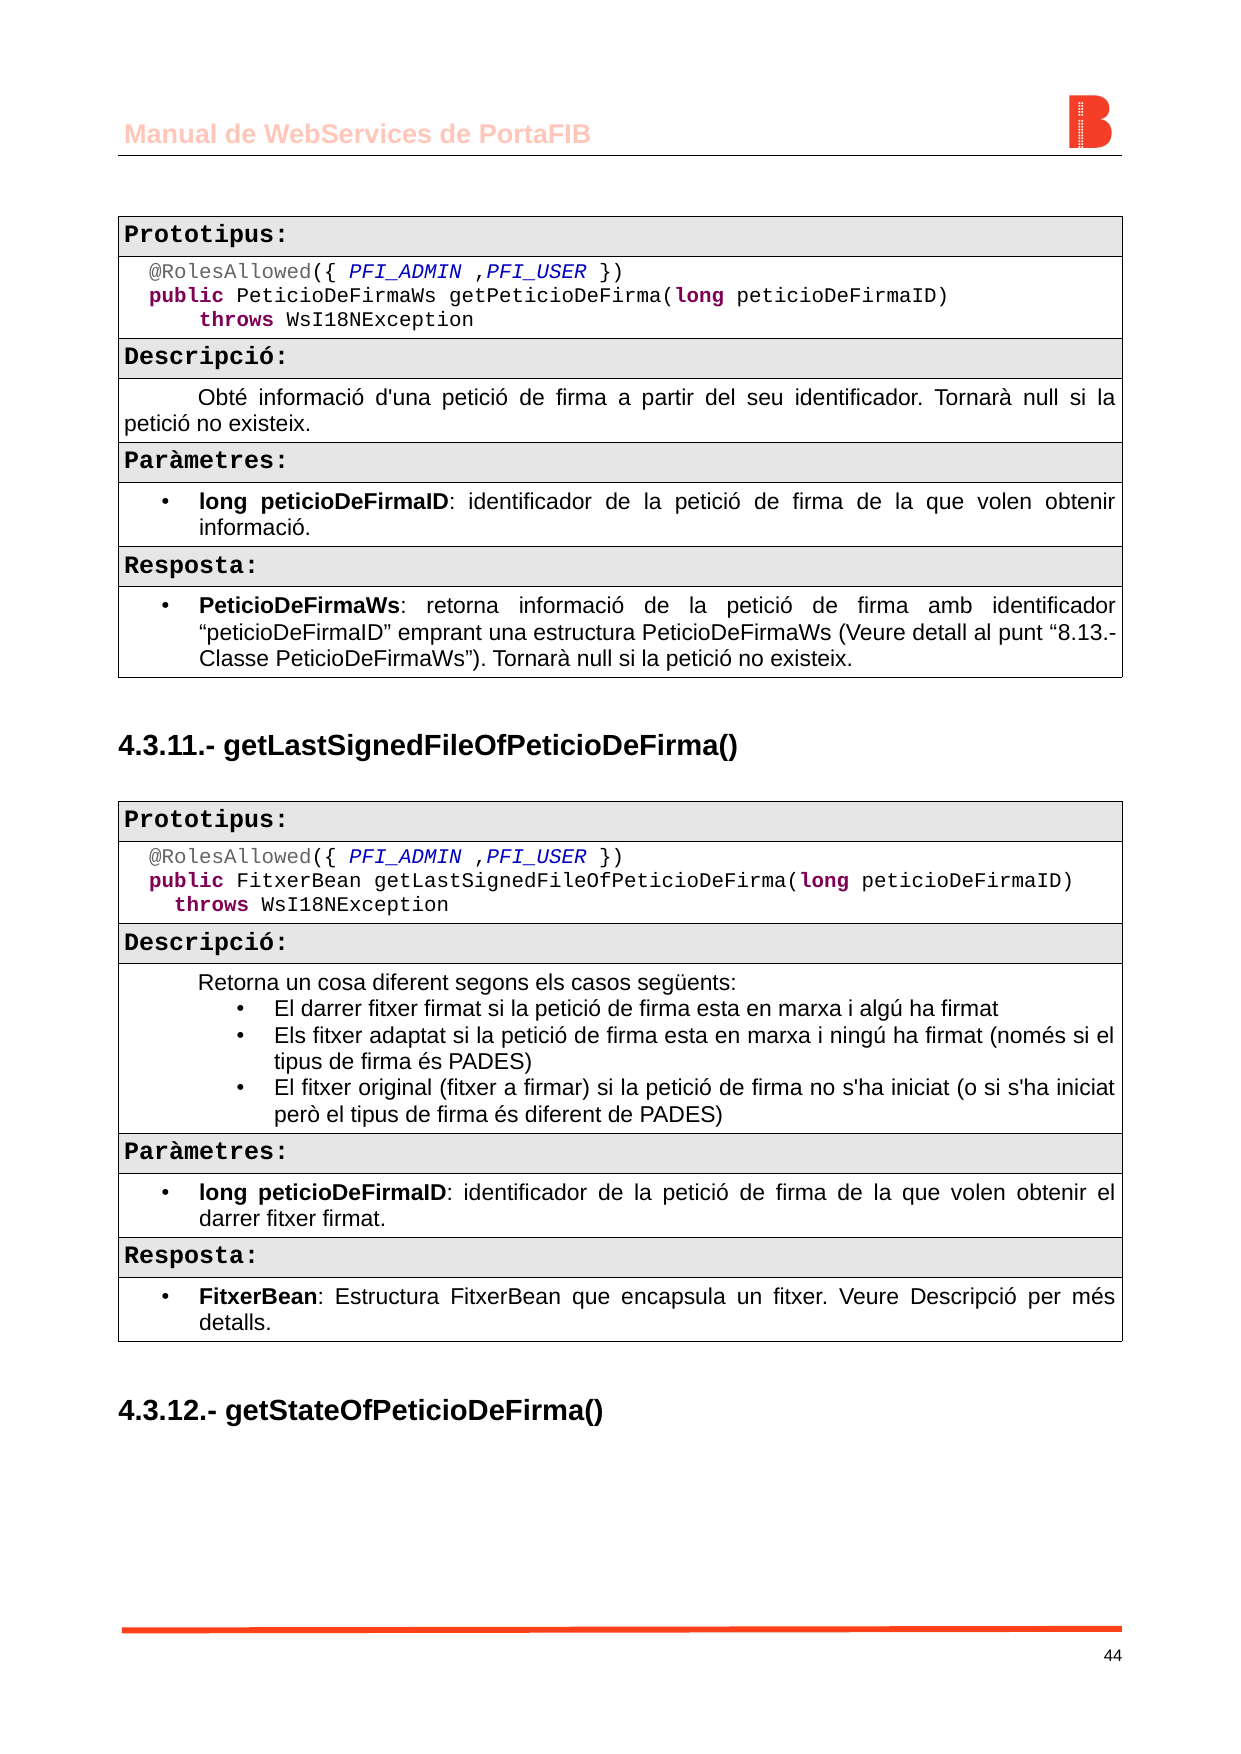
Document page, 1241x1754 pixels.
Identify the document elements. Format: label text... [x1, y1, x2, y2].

table_cell Resposta: [119, 1238, 1122, 1277]
table_cell @RolesAllowed({ PFI_ADMIN ,PFI_USER }) public FitxerBean getLastSignedFileOfPeticioDeFirma(long peticioDeFirmaID) throws WsI18NException [119, 842, 1122, 923]
picture [1063, 94, 1117, 150]
table_cell Paràmetres: [119, 443, 1122, 482]
table_cell long peticioDeFirmaID: identificador de la petició de firma de la que volen obtenir el darrer fitxer firmat. [119, 1174, 1122, 1237]
table_cell Resposta: [119, 547, 1122, 586]
table_cell Descripció: [119, 924, 1122, 963]
table_cell long peticioDeFirmaID: identificador de la petició de firma de la que volen obtenir informació. [119, 483, 1122, 546]
subtitle getLastSignedFileOfPeticioDeFirma() [118, 728, 1122, 762]
subtitle getStateOfPeticioDeFirma() [118, 1393, 1122, 1426]
table_cell Descripció: [119, 339, 1122, 378]
table_cell Obté informació d'una petició de firma a partir del seu identificador. Tornarà null si la petició no existeix. [119, 379, 1122, 442]
table_header Prototipus: [119, 802, 1122, 841]
table_cell PeticioDeFirmaWs: retorna informació de la petició de firma amb identificador “peticioDeFirmaID” emprant una estructura PeticioDeFirmaWs (Veure detall al punt “8.13.-Classe PeticioDeFirmaWs”). Tornarà null si la petició no existeix. [119, 587, 1122, 677]
table_cell Paràmetres: [119, 1134, 1122, 1173]
table_cell @RolesAllowed({ PFI_ADMIN ,PFI_USER }) public PeticioDeFirmaWs getPeticioDeFirma(long peticioDeFirmaID) throws WsI18NException [119, 257, 1122, 338]
table_cell FitxerBean: Estructura FitxerBean que encapsula un fitxer. Veure Descripció per més detalls. [119, 1278, 1122, 1341]
table_cell Retorna un cosa diferent segons els casos següents: El darrer fitxer firmat si la petició de firma esta en marxa i algú ha firmat Els fitxer adaptat si la petició de firma esta en marxa i ningú ha firmat (només si el tipus de firma és PADES) El fitxer original (fitxer a firmar) si la petició de firma no s'ha iniciat (o si s'ha iniciat però el tipus de firma és diferent de PADES) [119, 964, 1122, 1133]
table_header Prototipus: [119, 217, 1122, 256]
